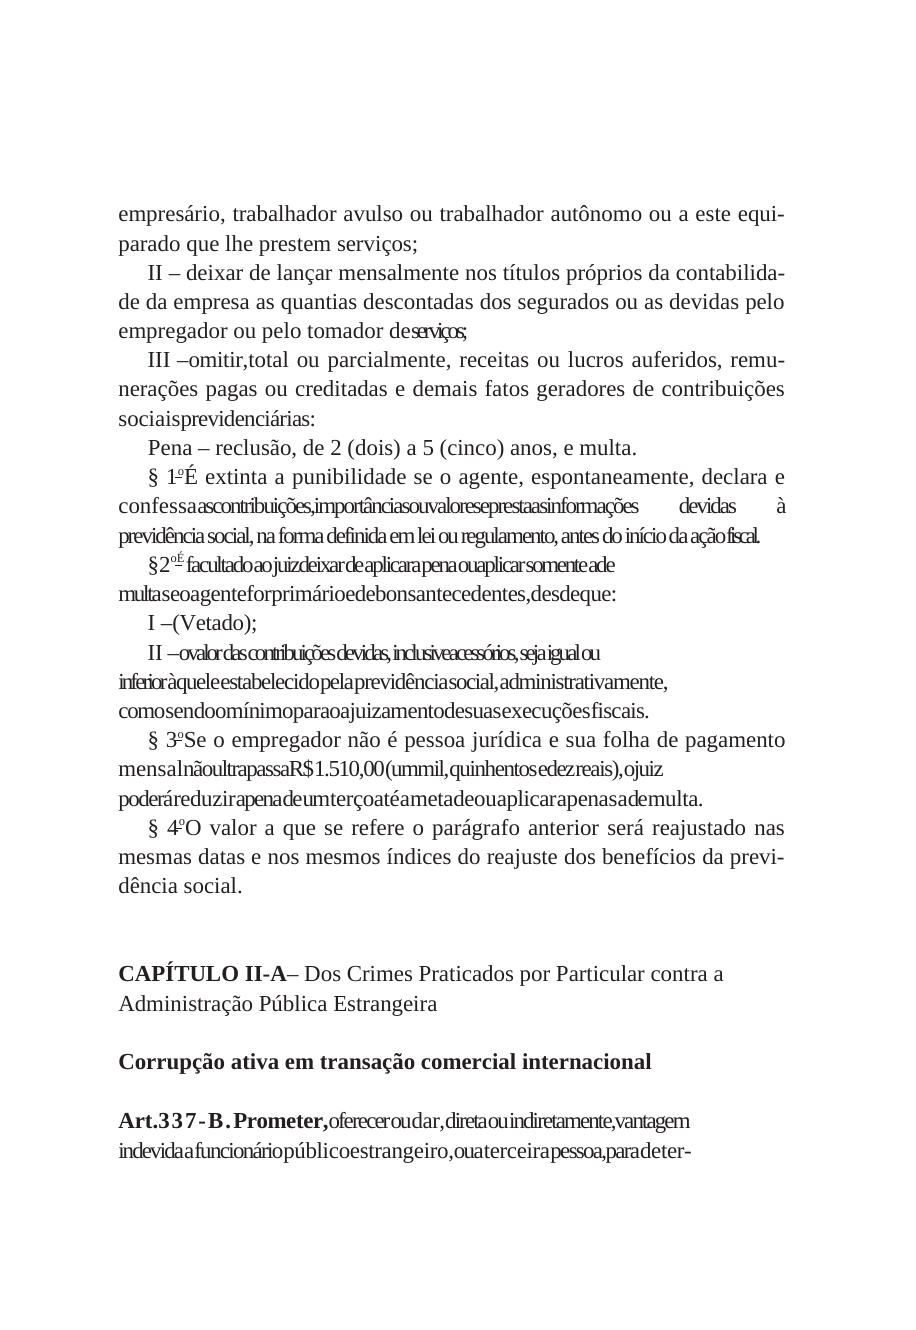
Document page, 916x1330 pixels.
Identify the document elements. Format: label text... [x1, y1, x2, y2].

text Pena – reclusão, de 2 (dois) a 5 (cinco) anos, e multa. [148, 434, 809, 460]
text empresário, trabalhador avulso ou trabalhador autônomo ou a este equi- parado que lhe prestem serviços; [118, 200, 786, 256]
list – deixar de lançar mensalmente nos títulos próprios da contabilida- de da empresa as quantias descontadas dos segurados ou as devidas pelo empregador ou pelo tomador deserviços; [118, 259, 786, 343]
list –ovalordascontribuiçõesdevidas,inclusiveacessórios,sejaigualou inferioràqueleestabelecidopelaprevidênciasocial,administrativamente, comosendoomínimoparaoajuizamentodesuasexecuçõesfiscais. [118, 639, 786, 723]
list –omitir,total ou parcialmente, receitas ou lucros auferidos, remu- nerações pagas ou creditadas e demais fatos geradores de contribuições sociaisprevidenciárias: [118, 346, 786, 431]
subtitle Corrupção ativa em transação comercial internacional [118, 1048, 809, 1075]
list –(Vetado); [147, 609, 809, 636]
text § 3oSe o empregador não é pessoa jurídica e sua folha de pagamento mensalnãoultrapassaR$1.510,00(ummil,quinhentosedezreais),ojuiz poderáreduzirapenadeumterçoatéametadeouaplicarapenasademulta. [118, 726, 786, 811]
text §2oÉfacultadoaojuizdeixardeaplicarapenaouaplicarsomenteade multaseoagenteforprimárioedebonsantecedentes,desdeque: [118, 551, 786, 606]
text Art.337-B.Prometer,ofereceroudar,diretaouindiretamente,vantagem indevidaafuncionáriopúblicoestrangeiro,ouaterceirapessoa,paradeter- [118, 1107, 809, 1163]
text § 1oÉ extinta a punibilidade se o agente, espontaneamente, declara e confessaascontribuições,importânciasouvaloreseprestaasinformações devidas à previdência social, na forma definida em lei ou regulamento, antes do início da açãofiscal. [118, 463, 786, 548]
text CAPÍTULO II-A– Dos Crimes Praticados por Particular contra a Administração Pública Estrangeira [118, 961, 809, 1016]
text § 4oO valor a que se refere o parágrafo anterior será reajustado nas mesmas datas e nos mesmos índices do reajuste dos benefícios da previ- dência social. [118, 814, 786, 898]
